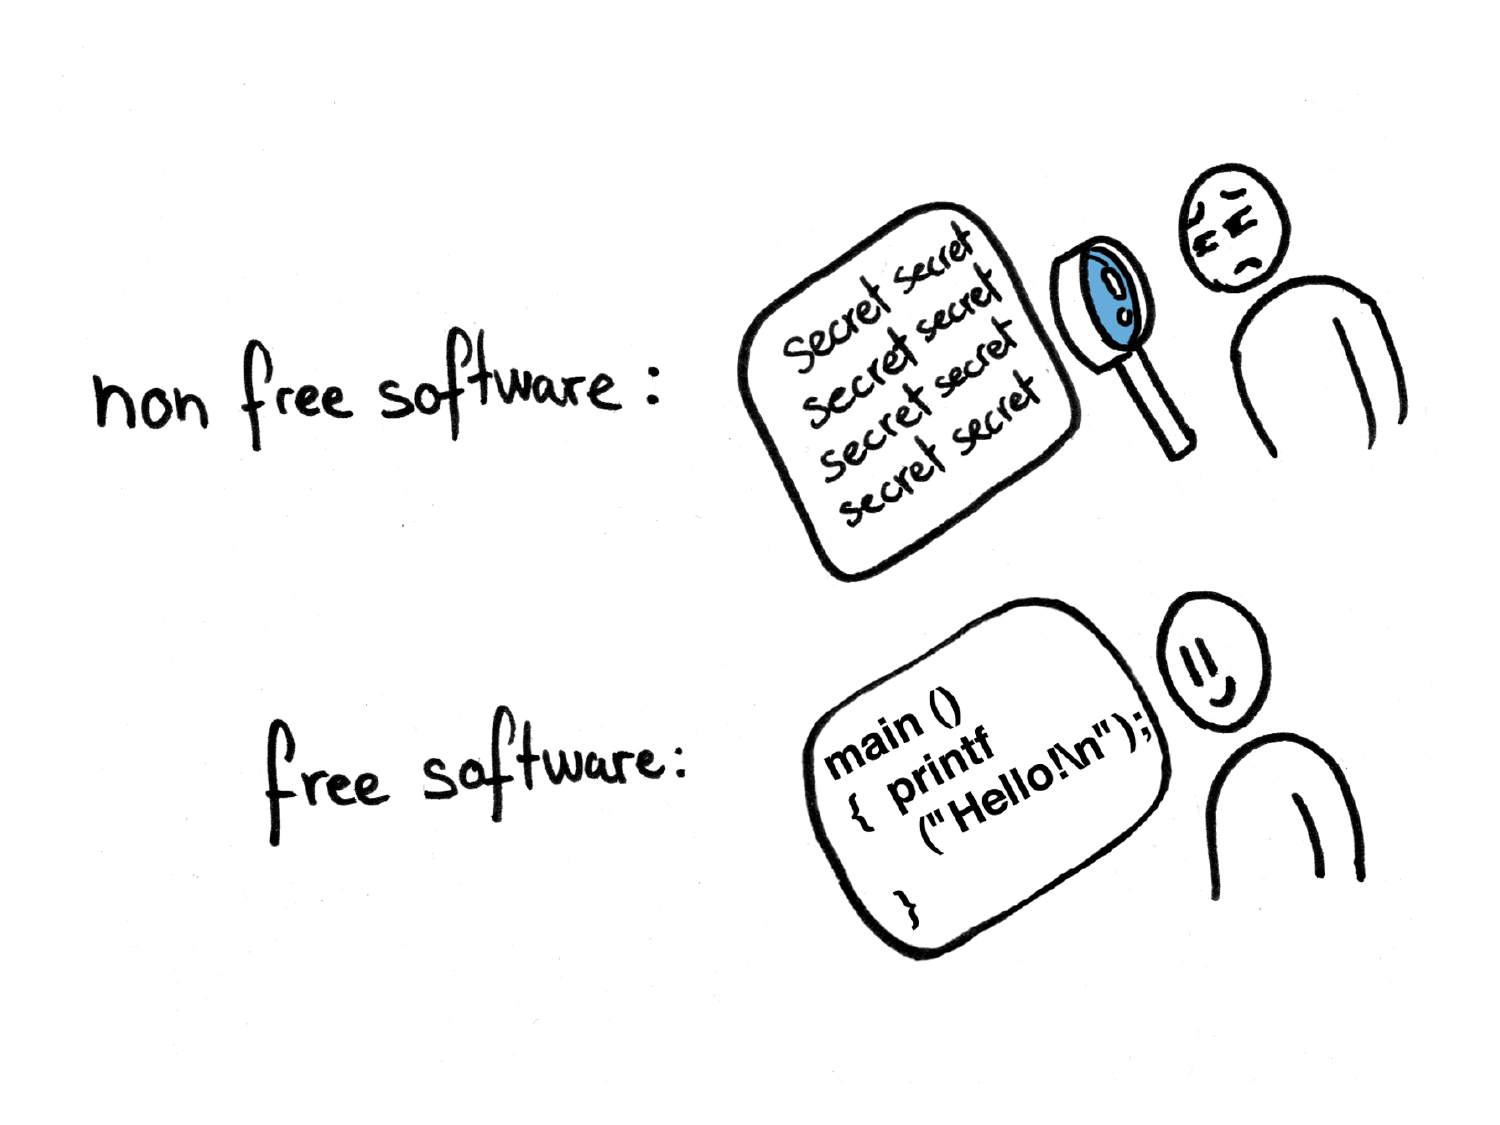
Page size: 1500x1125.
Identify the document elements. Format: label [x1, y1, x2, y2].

picture [56, 42, 1444, 1083]
